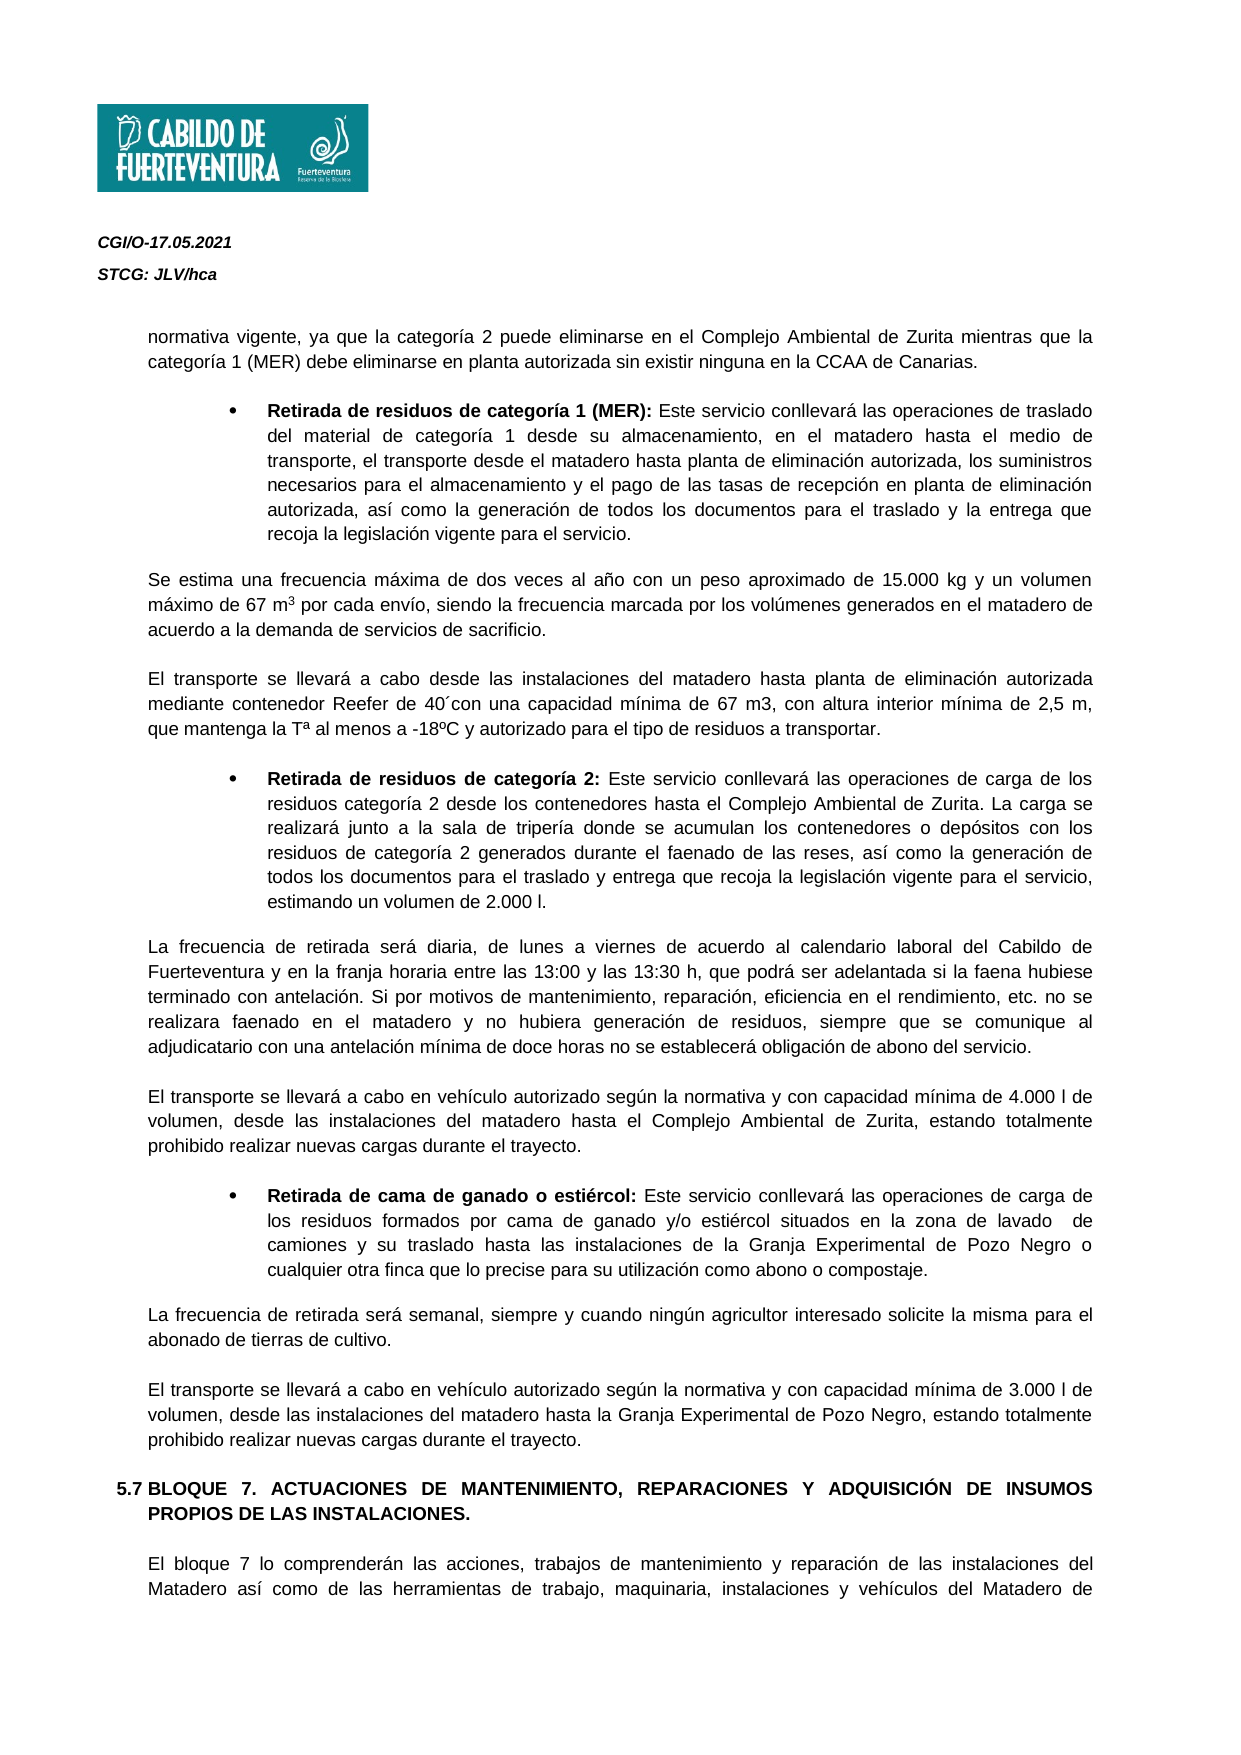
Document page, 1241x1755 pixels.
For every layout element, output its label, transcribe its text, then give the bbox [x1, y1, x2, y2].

text El transporte se llevará a cabo desde las instalaciones del matadero hasta planta de eliminación autorizada mediante contenedor Reefer de 40´con una capacidad mínima de 67 m3, con altura interior mínima de 2,5 m, que mantenga la Tª al menos a -18ºC y autorizado para el tipo de residuos a transportar. [148, 668, 1093, 739]
text El bloque 7 lo comprenderán las acciones, trabajos de mantenimiento y reparación de las instalaciones del Matadero así como de las herramientas de trabajo, maquinaria, instalaciones y vehículos del Matadero de [148, 1553, 1093, 1599]
list Retirada de cama de ganado o estiércol: Este servicio conllevará las operaciones de carga de los residuos formados por cama de ganado y/o estiércol situados en la zona de lavado de camiones y su traslado hasta las instalaciones de la Granja Experimental de Pozo Negro o cualquier otra finca que lo precise para su utilización como abono o compostaje. [229, 1185, 1093, 1280]
text La frecuencia de retirada será diaria, de lunes a viernes de acuerdo al calendario laboral del Cabildo de Fuerteventura y en la franja horaria entre las 13:00 y las 13:30 h, que podrá ser adelantada si la faena hubiese terminado con antelación. Si por motivos de mantenimiento, reparación, eficiencia en el rendimiento, etc. no se realizara faenado en el matadero y no hubiera generación de residuos, siempre que se comunique al adjudicatario con una antelación mínima de doce horas no se establecerá obligación de abono del servicio. [148, 936, 1093, 1057]
text El transporte se llevará a cabo en vehículo autorizado según la normativa y con capacidad mínima de 4.000 l de volumen, desde las instalaciones del matadero hasta el Complejo Ambiental de Zurita, estando totalmente prohibido realizar nuevas cargas durante el trayecto. [148, 1085, 1093, 1157]
text La frecuencia de retirada será semanal, siempre y cuando ningún agricultor interesado solicite la misma para el abonado de tierras de cultivo. [148, 1304, 1093, 1351]
text El transporte se llevará a cabo en vehículo autorizado según la normativa y con capacidad mínima de 3.000 l de volumen, desde las instalaciones del matadero hasta la Granja Experimental de Pozo Negro, estando totalmente prohibido realizar nuevas cargas durante el trayecto. [148, 1379, 1093, 1450]
text normativa vigente, ya que la categoría 2 puede eliminarse en el Complejo Ambiental de Zurita mientras que la categoría 1 (MER) debe eliminarse en planta autorizada sin existir ninguna en la CCAA de Canarias. [148, 326, 1093, 372]
list Retirada de residuos de categoría 1 (MER): Este servicio conllevará las operaciones de traslado del material de categoría 1 desde su almacenamiento, en el matadero hasta el medio de transporte, el transporte desde el matadero hasta planta de eliminación autorizada, los suministros necesarios para el almacenamiento y el pago de las tasas de recepción en planta de eliminación autorizada, así como la generación de todos los documentos para el traslado y la entrega que recoja la legislación vigente para el servicio. [229, 400, 1093, 545]
list Retirada de residuos de categoría 2: Este servicio conllevará las operaciones de carga de los residuos categoría 2 desde los contenedores hasta el Complejo Ambiental de Zurita. La carga se realizará junto a la sala de tripería donde se acumulan los contenedores o depósitos con los residuos de categoría 2 generados durante el faenado de las reses, así como la generación de todos los documentos para el traslado y entrega que recoja la legislación vigente para el servicio, estimando un volumen de 2.000 l. [229, 768, 1093, 912]
text Se estima una frecuencia máxima de dos veces al año con un peso aproximado de 15.000 kg y un volumen máximo de 67 m3 por cada envío, siendo la frecuencia marcada por los volúmenes generados en el matadero de acuerdo a la demanda de servicios de sacrificio. [148, 569, 1093, 640]
list BLOQUE 7. ACTUACIONES DE MANTENIMIENTO, REPARACIONES Y ADQUISICIÓN DE INSUMOS PROPIOS DE LAS INSTALACIONES. [116, 1478, 1093, 1525]
